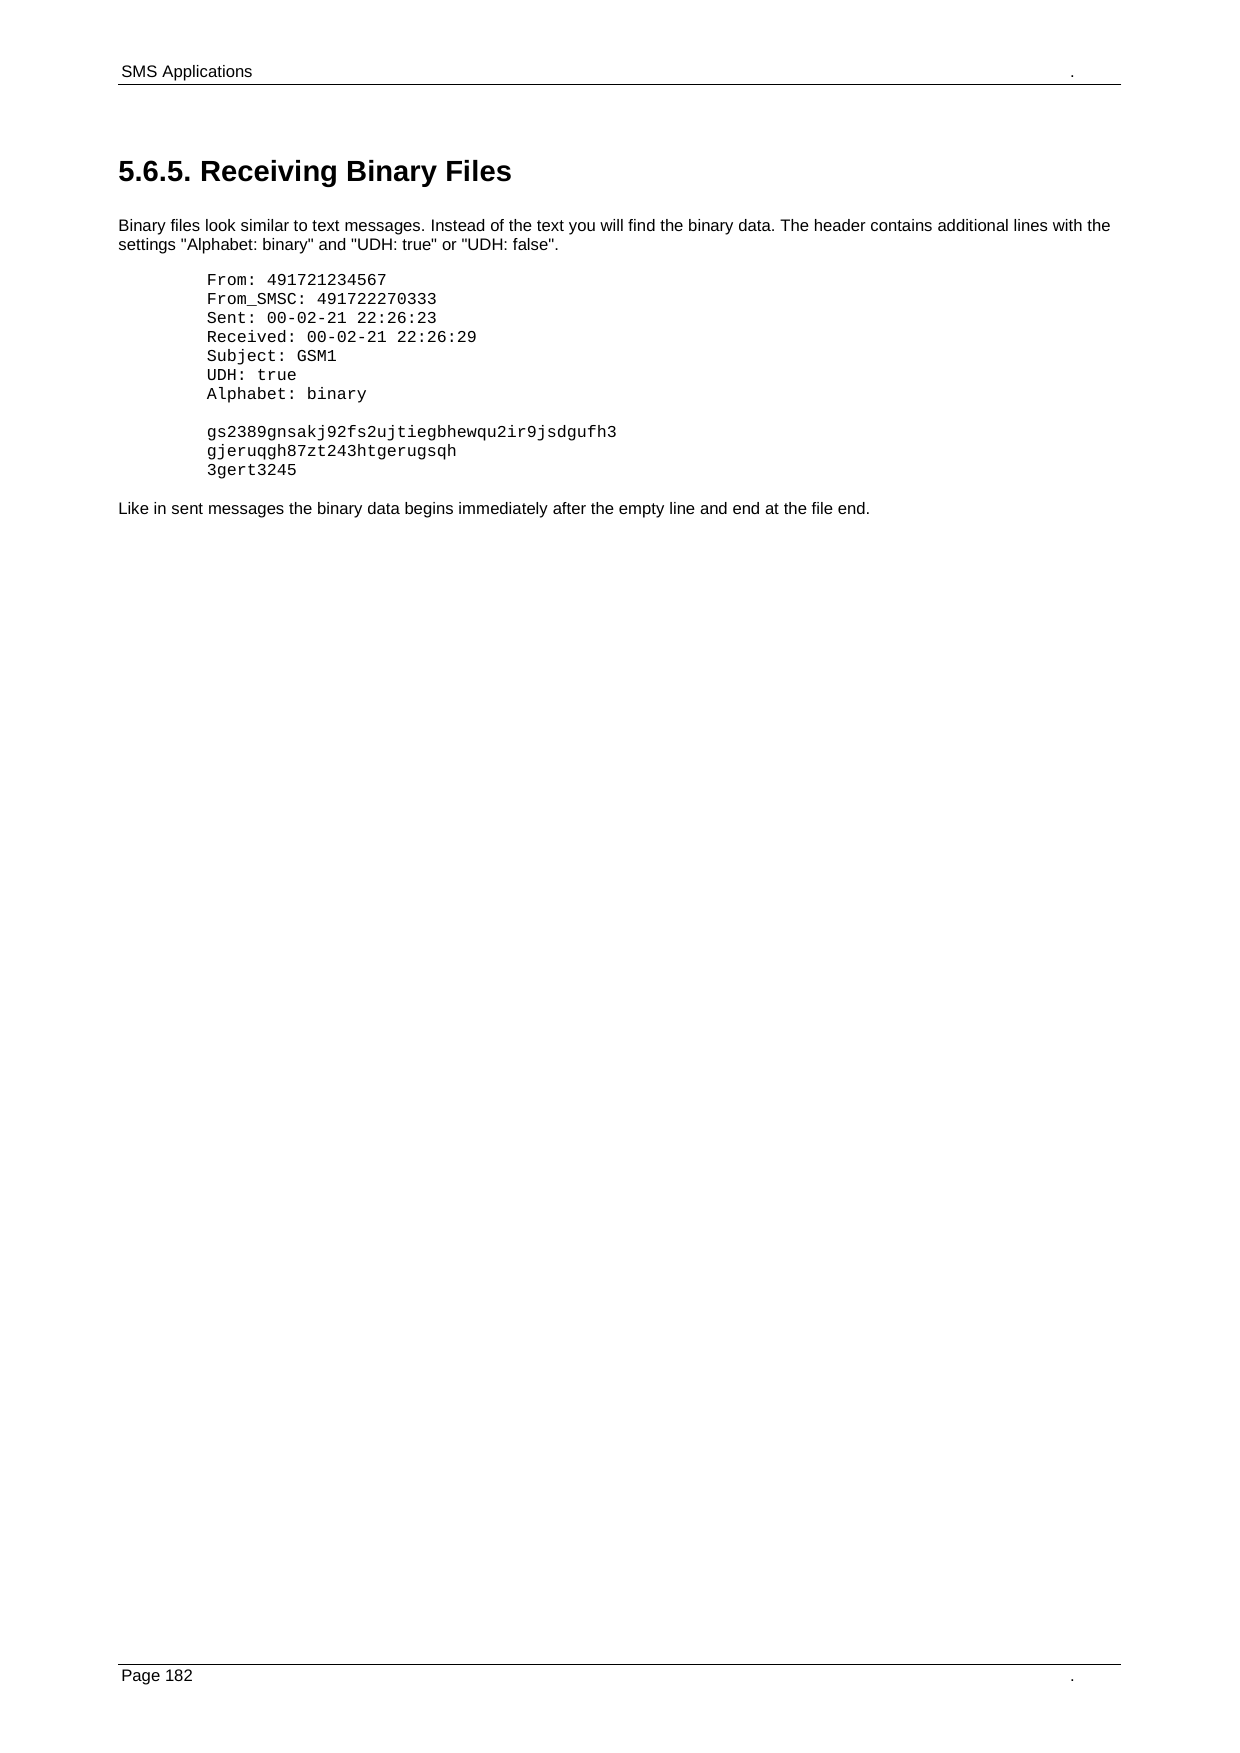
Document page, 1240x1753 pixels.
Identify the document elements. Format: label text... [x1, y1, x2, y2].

subtitle Receiving Binary Files [118, 154, 1121, 187]
text Like in sent messages the binary data begins immediately after the empty line and end at the file end. [118, 499, 1121, 518]
text From: 491721234567 From_SMSC: 491722270333 Sent: 00-02-21 22:26:23 Received: 00-02-21 22:26:29 Subject: GSM1 UDH: true Alphabet: binary gs2389gnsakj92fs2ujtiegbhewqu2ir9jsdgufh3 gjeruqgh87zt243htgerugsqh 3gert3245 [207, 272, 1121, 480]
text Binary files look similar to text messages. Instead of the text you will find the binary data. The header contains additional lines with the settings "Alphabet: binary" and "UDH: true" or "UDH: false". [118, 217, 1121, 254]
